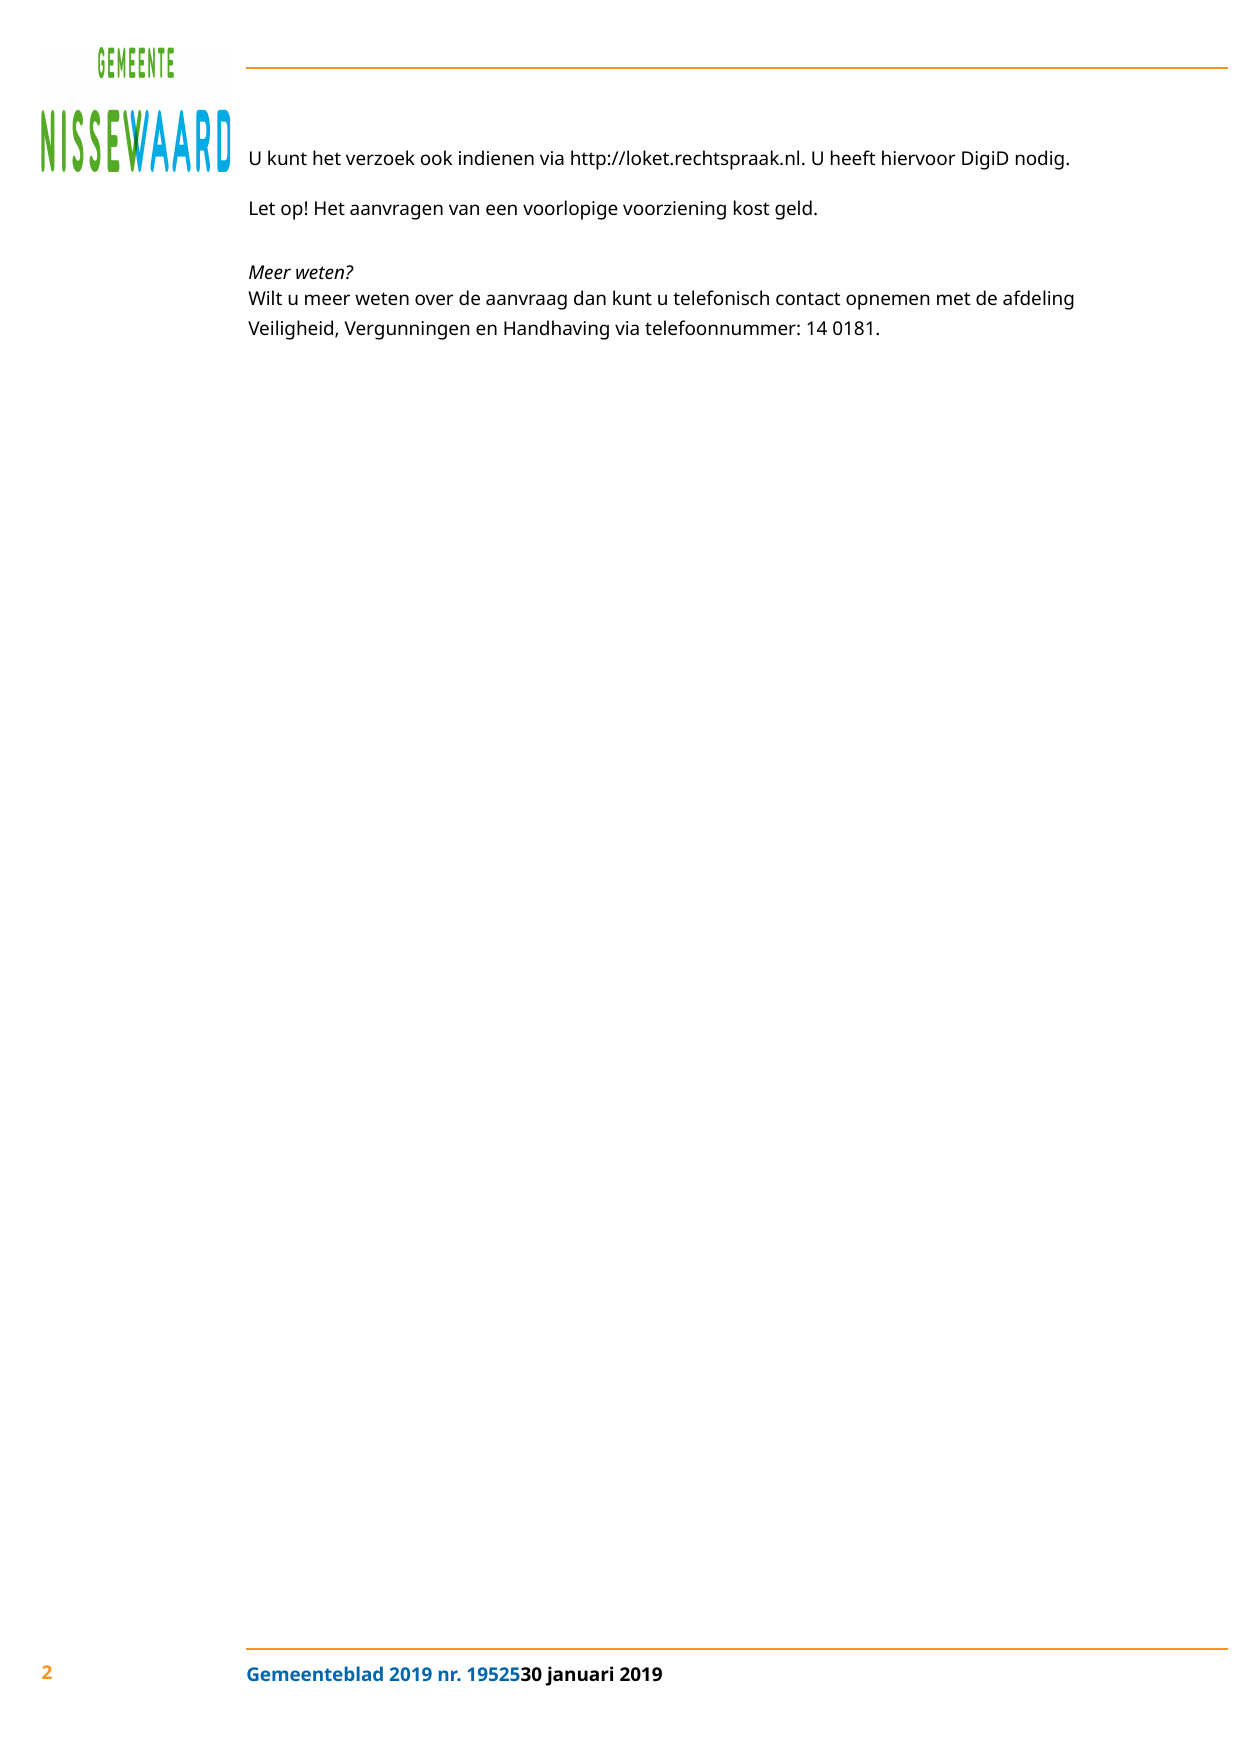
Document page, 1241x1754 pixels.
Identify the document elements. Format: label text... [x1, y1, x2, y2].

text U kunt het verzoek ook indienen via http://loket.rechtspraak.nl. U heeft hiervoor DigiD nodig. [248, 145, 1152, 171]
picture [176, 157, 187, 172]
picture [41, 47, 231, 172]
text Meer weten? [248, 259, 1152, 285]
picture [201, 122, 206, 138]
picture [222, 122, 227, 160]
picture [200, 151, 206, 172]
text Wilt u meer weten over de aanvraag dan kunt u telefonisch contact opnemen met de afdeling Veiligheid, Vergunningen en Handhaving via telefoonnummer: 14 0181. [248, 285, 1152, 341]
picture [154, 157, 165, 172]
text Let op! Het aanvragen van een voorlopige voorziening kost geld. [248, 196, 1152, 221]
